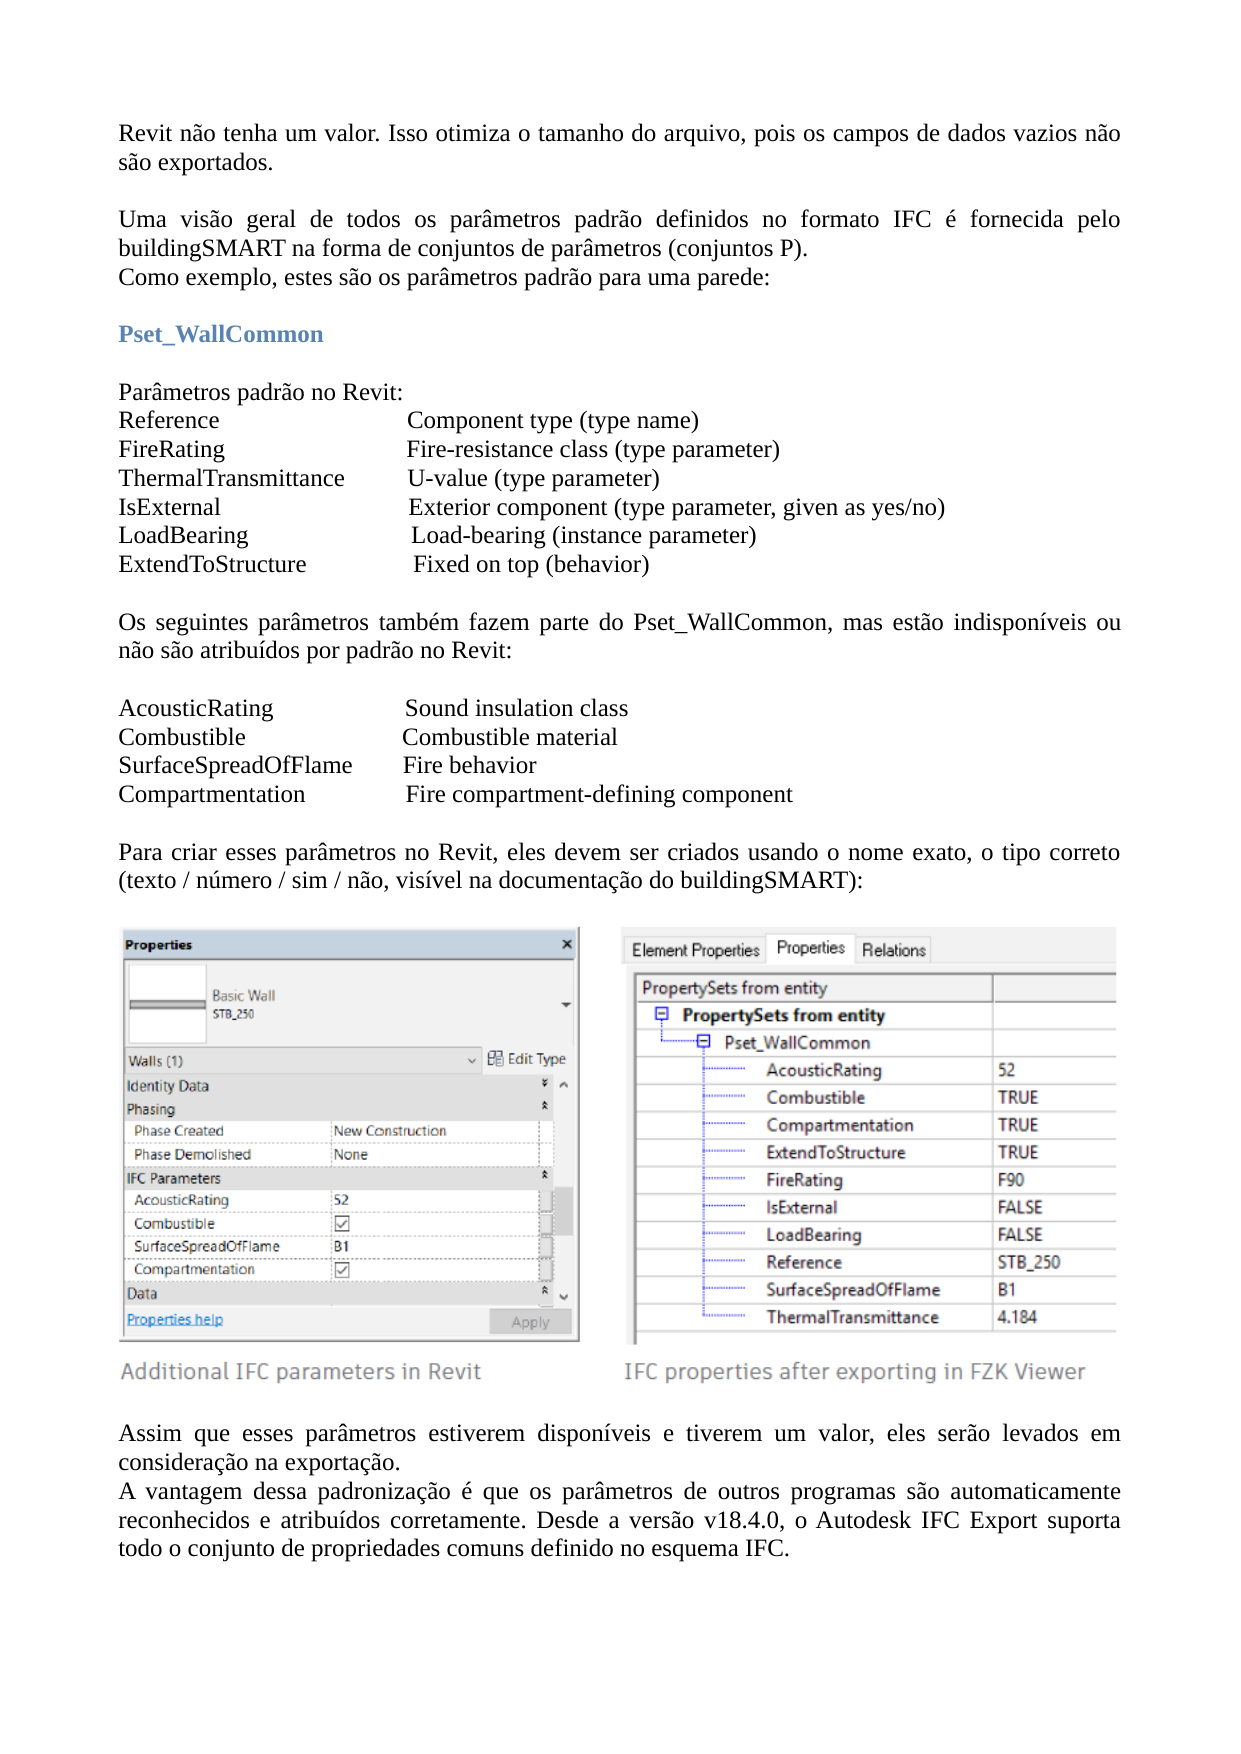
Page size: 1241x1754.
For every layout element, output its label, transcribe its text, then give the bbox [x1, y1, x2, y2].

text IsExternal Exterior component (type parameter, given as yes/no) [118, 492, 1122, 521]
text Reference Component type (type name) [118, 406, 1122, 434]
text LoadBearing Load-bearing (instance parameter) [118, 521, 1122, 549]
text AcousticRating Sound insulation class [118, 693, 1122, 722]
text ExtendToStructure Fixed on top (behavior) [118, 549, 1122, 578]
text Pset_WallCommon [118, 319, 1122, 348]
text SurfaceSpreadOfFlame Fire behavior [118, 751, 1122, 779]
text Os seguintes parâmetros também fazem parte do Pset_WallCommon, mas estão indisponíveis ou não são atribuídos por padrão no Revit: [118, 607, 1122, 664]
text ThermalTransmittance U-value (type parameter) [118, 463, 1122, 492]
text Assim que esses parâmetros estiverem disponíveis e tiverem um valor, eles serão levados em consideração na exportação. [118, 1418, 1122, 1476]
text Para criar esses parâmetros no Revit, eles devem ser criados usando o nome exato, o tipo correto (texto / número / sim / não, visível na documentação do buildingSMART): [118, 837, 1122, 894]
text A vantagem dessa padronização é que os parâmetros de outros programas são automaticamente reconhecidos e atribuídos corretamente. Desde a versão v18.4.0, o Autodesk IFC Export suporta todo o conjunto de propriedades comuns definido no esquema IFC. [118, 1476, 1122, 1562]
text FireRating Fire-resistance class (type parameter) [118, 434, 1122, 463]
text Uma visão geral de todos os parâmetros padrão definidos no formato IFC é fornecida pelo buildingSMART na forma de conjuntos de parâmetros (conjuntos P). [118, 204, 1122, 262]
text Parâmetros padrão no Revit: [118, 377, 1122, 406]
text Compartmentation Fire compartment-defining component [118, 779, 1122, 808]
text Combustible Combustible material [118, 722, 1122, 751]
text Como exemplo, estes são os parâmetros padrão para uma parede: [118, 262, 1122, 291]
text Revit não tenha um valor. Isso otimiza o tamanho do arquivo, pois os campos de dados vazios não são exportados. [118, 118, 1122, 176]
picture [118, 923, 1123, 1390]
